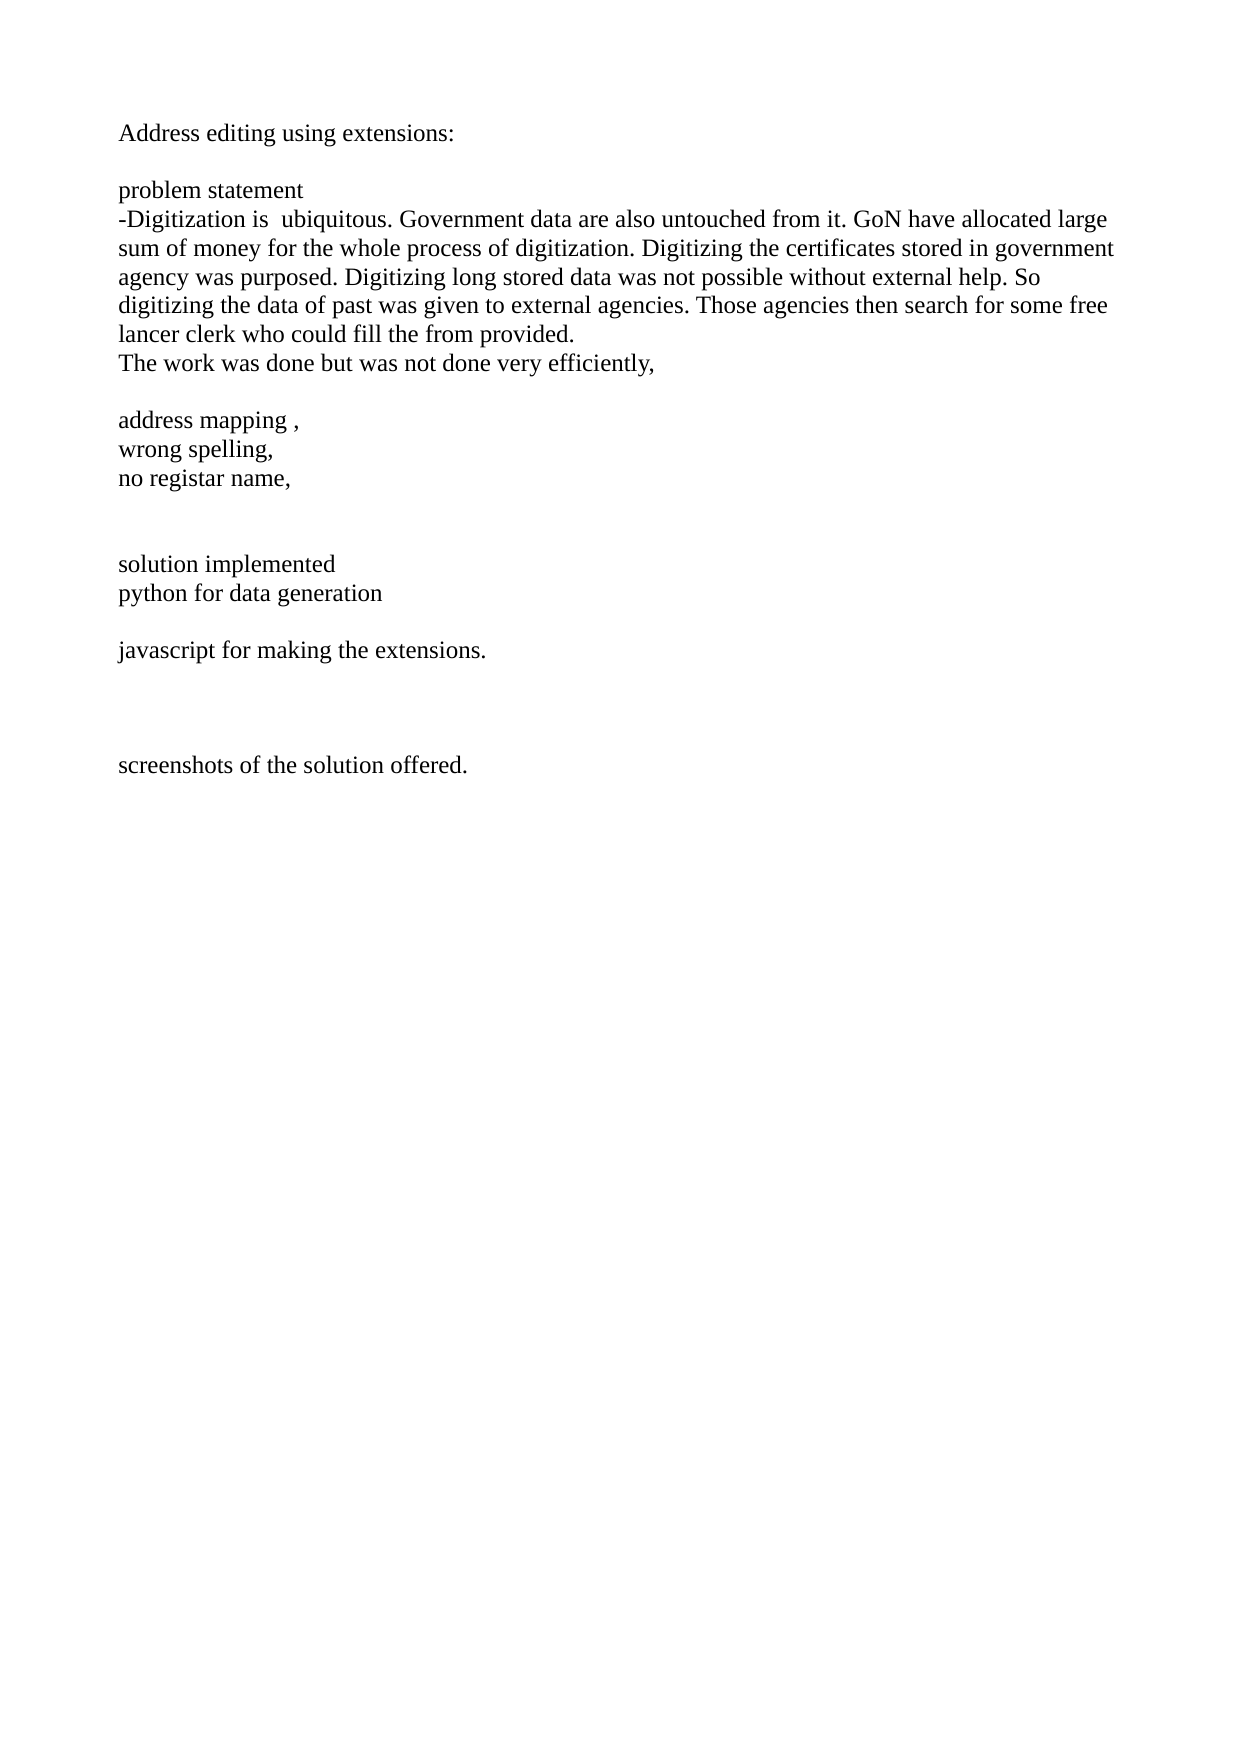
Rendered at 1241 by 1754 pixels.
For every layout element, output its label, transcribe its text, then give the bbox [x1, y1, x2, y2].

text address mapping , [118, 406, 1122, 434]
text javascript for making the extensions. [118, 636, 1122, 664]
text no registar name, [118, 463, 1122, 492]
text python for data generation [118, 578, 1122, 607]
text -Digitization is ubiquitous. Government data are also untouched from it. GoN have allocated large sum of money for the whole process of digitization. Digitizing the certificates stored in government agency was purposed. Digitizing long stored data was not possible without external help. So digitizing the data of past was given to external agencies. Those agencies then search for some free lancer clerk who could fill the from provided. [118, 204, 1122, 348]
text wrong spelling, [118, 434, 1122, 463]
text screenshots of the solution offered. [118, 751, 1122, 779]
text problem statement [118, 176, 1122, 204]
text Address editing using extensions: [118, 118, 1122, 147]
text solution implemented [118, 549, 1122, 578]
text The work was done but was not done very efficiently, [118, 348, 1122, 377]
